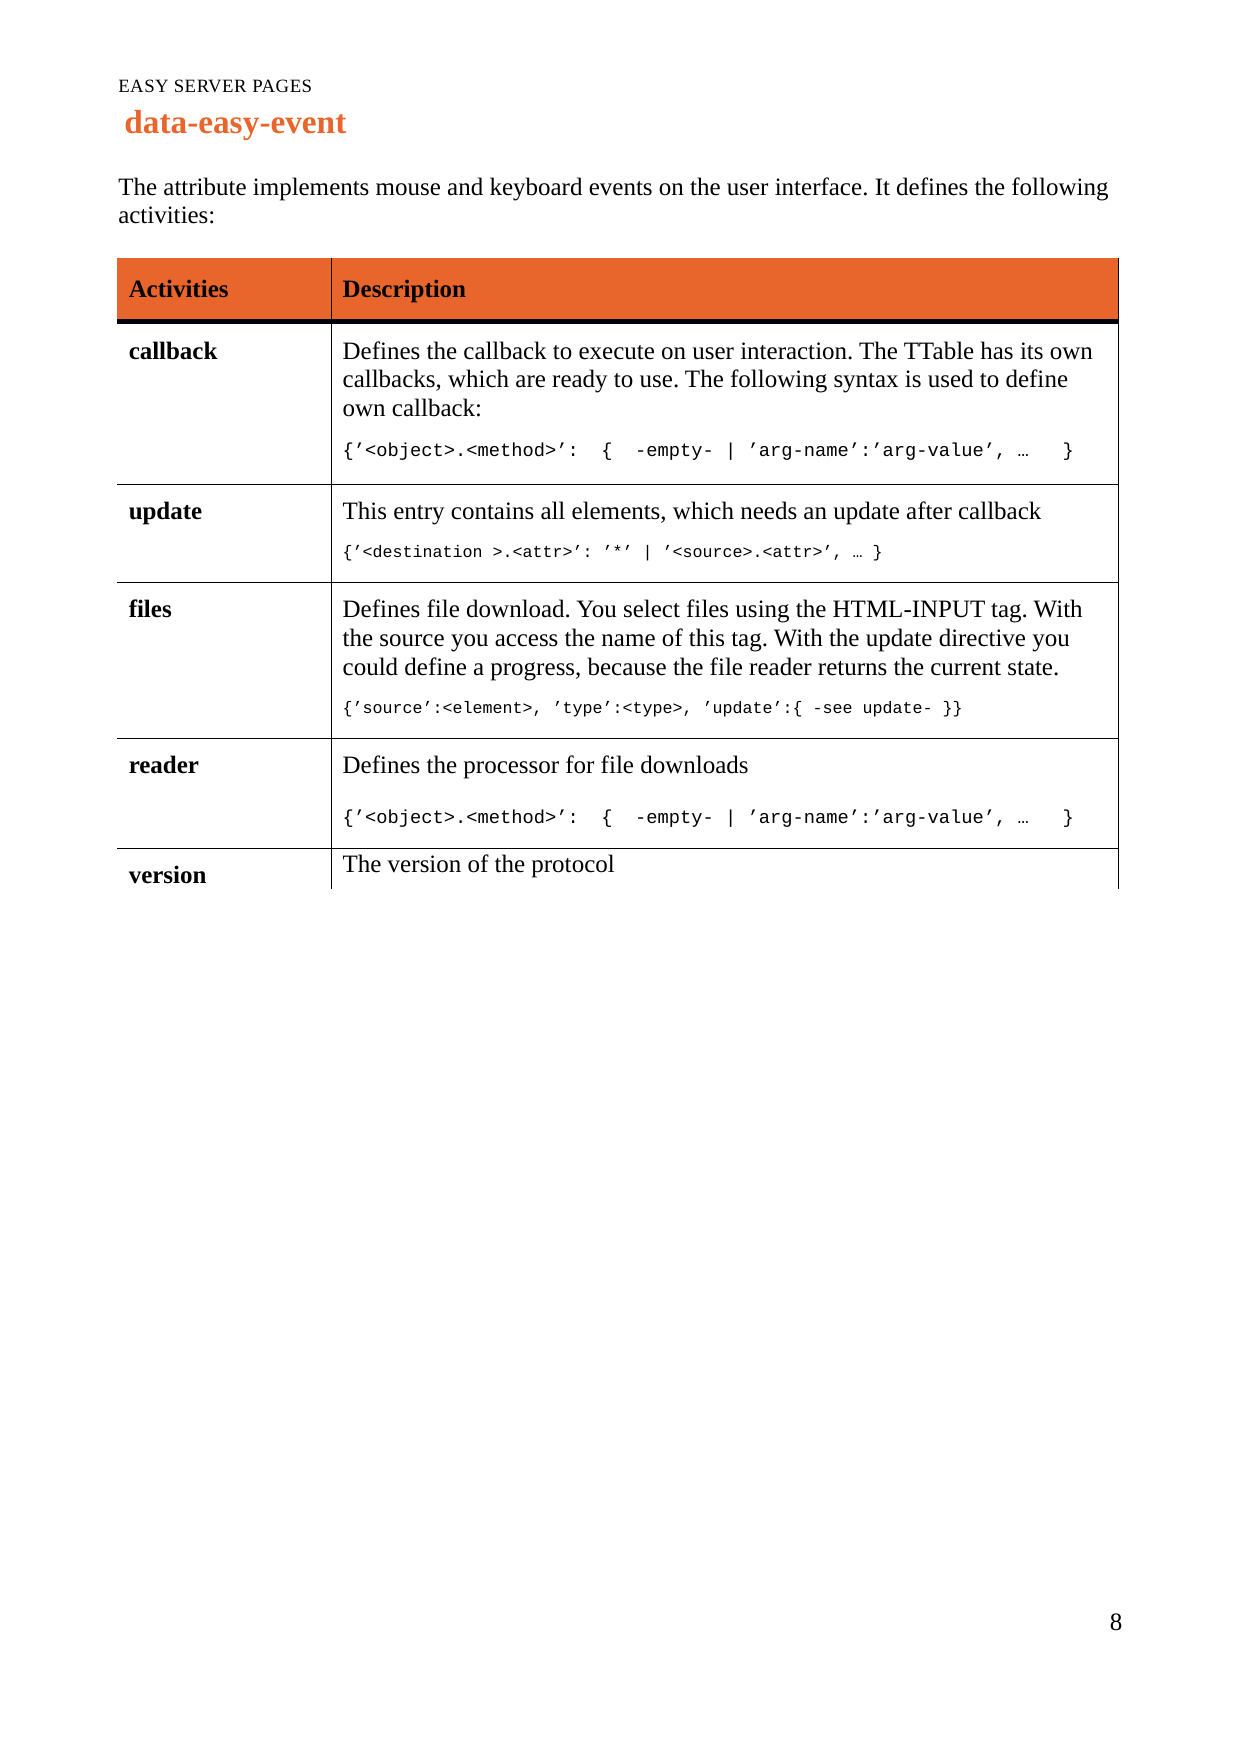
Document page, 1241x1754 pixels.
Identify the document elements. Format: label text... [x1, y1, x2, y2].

table_cell Defines the processor for file downloads {’<object>.<method>’: { -empty- | ’arg-name’:’arg-value’, … } [332, 739, 1118, 848]
table_cell update [117, 485, 331, 582]
subtitle data-easy-event [124, 102, 1122, 141]
table_cell callback [117, 324, 331, 484]
table_cell version [117, 849, 331, 889]
table_header Description [332, 258, 1118, 319]
table_cell The version of the protocol [332, 849, 1118, 889]
table_cell Defines the callback to execute on user interaction. The TTable has its own callbacks, which are ready to use. The following syntax is used to define own callback: {’<object>.<method>’: { -empty- | ’arg-name’:’arg-value’, … } [332, 324, 1118, 484]
table_header Activities [117, 258, 331, 319]
table_cell reader [117, 739, 331, 848]
table_cell Defines file download. You select files using the HTML-INPUT tag. With the source you access the name of this tag. With the update directive you could define a progress, because the file reader returns the current state. {’source’:<element>, ’type’:<type>, ’update’:{ -see update- }} [332, 583, 1118, 737]
table_cell files [117, 583, 331, 737]
text The attribute implements mouse and keyboard events on the user interface. It defines the following activities: [118, 172, 1122, 229]
table_cell This entry contains all elements, which needs an update after callback {’<destination >.<attr>’: ’*’ | ’<source>.<attr>’, … } [332, 485, 1118, 582]
